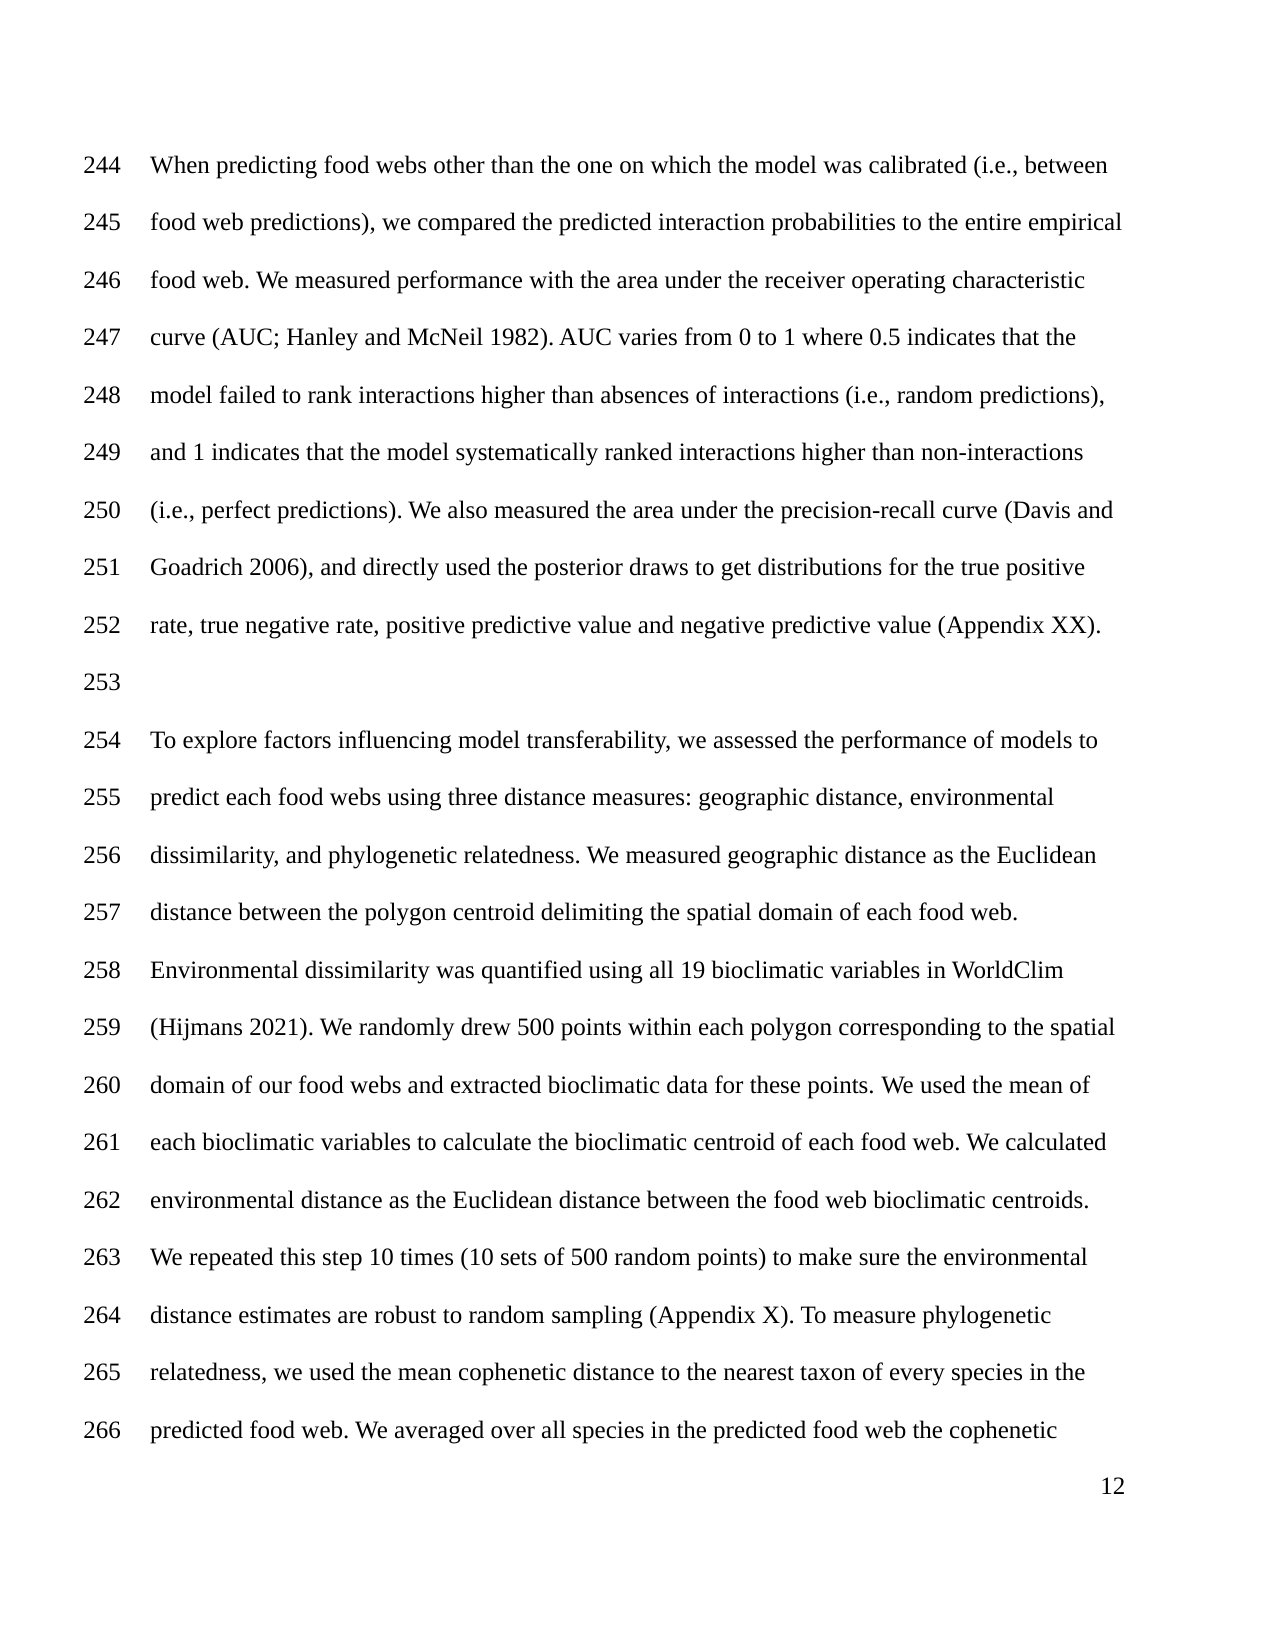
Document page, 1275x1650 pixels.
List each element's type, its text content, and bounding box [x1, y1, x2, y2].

text To explore factors influencing model transferability, we assessed the performance of models to predict each food webs using three distance measures: geographic distance, environmental dissimilarity, and phylogenetic relatedness. We measured geographic distance as the Euclidean distance between the polygon centroid delimiting the spatial domain of each food web. Environmental dissimilarity was quantified using all 19 bioclimatic variables in WorldClim (Hijmans 2021). We randomly drew 500 points within each polygon corresponding to the spatial domain of our food webs and extracted bioclimatic data for these points. We used the mean of each bioclimatic variables to calculate the bioclimatic centroid of each food web. We calculated environmental distance as the Euclidean distance between the food web bioclimatic centroids. We repeated this step 10 times (10 sets of 500 random points) to make sure the environmental distance estimates are robust to random sampling (Appendix X). To measure phylogenetic relatedness, we used the mean cophenetic distance to the nearest taxon of every species in the predicted food web. We averaged over all species in the predicted food web the cophenetic [150, 725, 1125, 1444]
text When predicting food webs other than the one on which the model was calibrated (i.e., between food web predictions), we compared the predicted interaction probabilities to the entire empirical food web. We measured performance with the area under the receiver operating characteristic curve (AUC; Hanley and McNeil 1982). AUC varies from 0 to 1 where 0.5 indicates that the model failed to rank interactions higher than absences of interactions (i.e., random predictions), and 1 indicates that the model systematically ranked interactions higher than non-interactions (i.e., perfect predictions). We also measured the area under the precision-recall curve (Davis and Goadrich 2006), and directly used the posterior draws to get distributions for the true positive rate, true negative rate, positive predictive value and negative predictive value (Appendix XX). [150, 150, 1125, 639]
